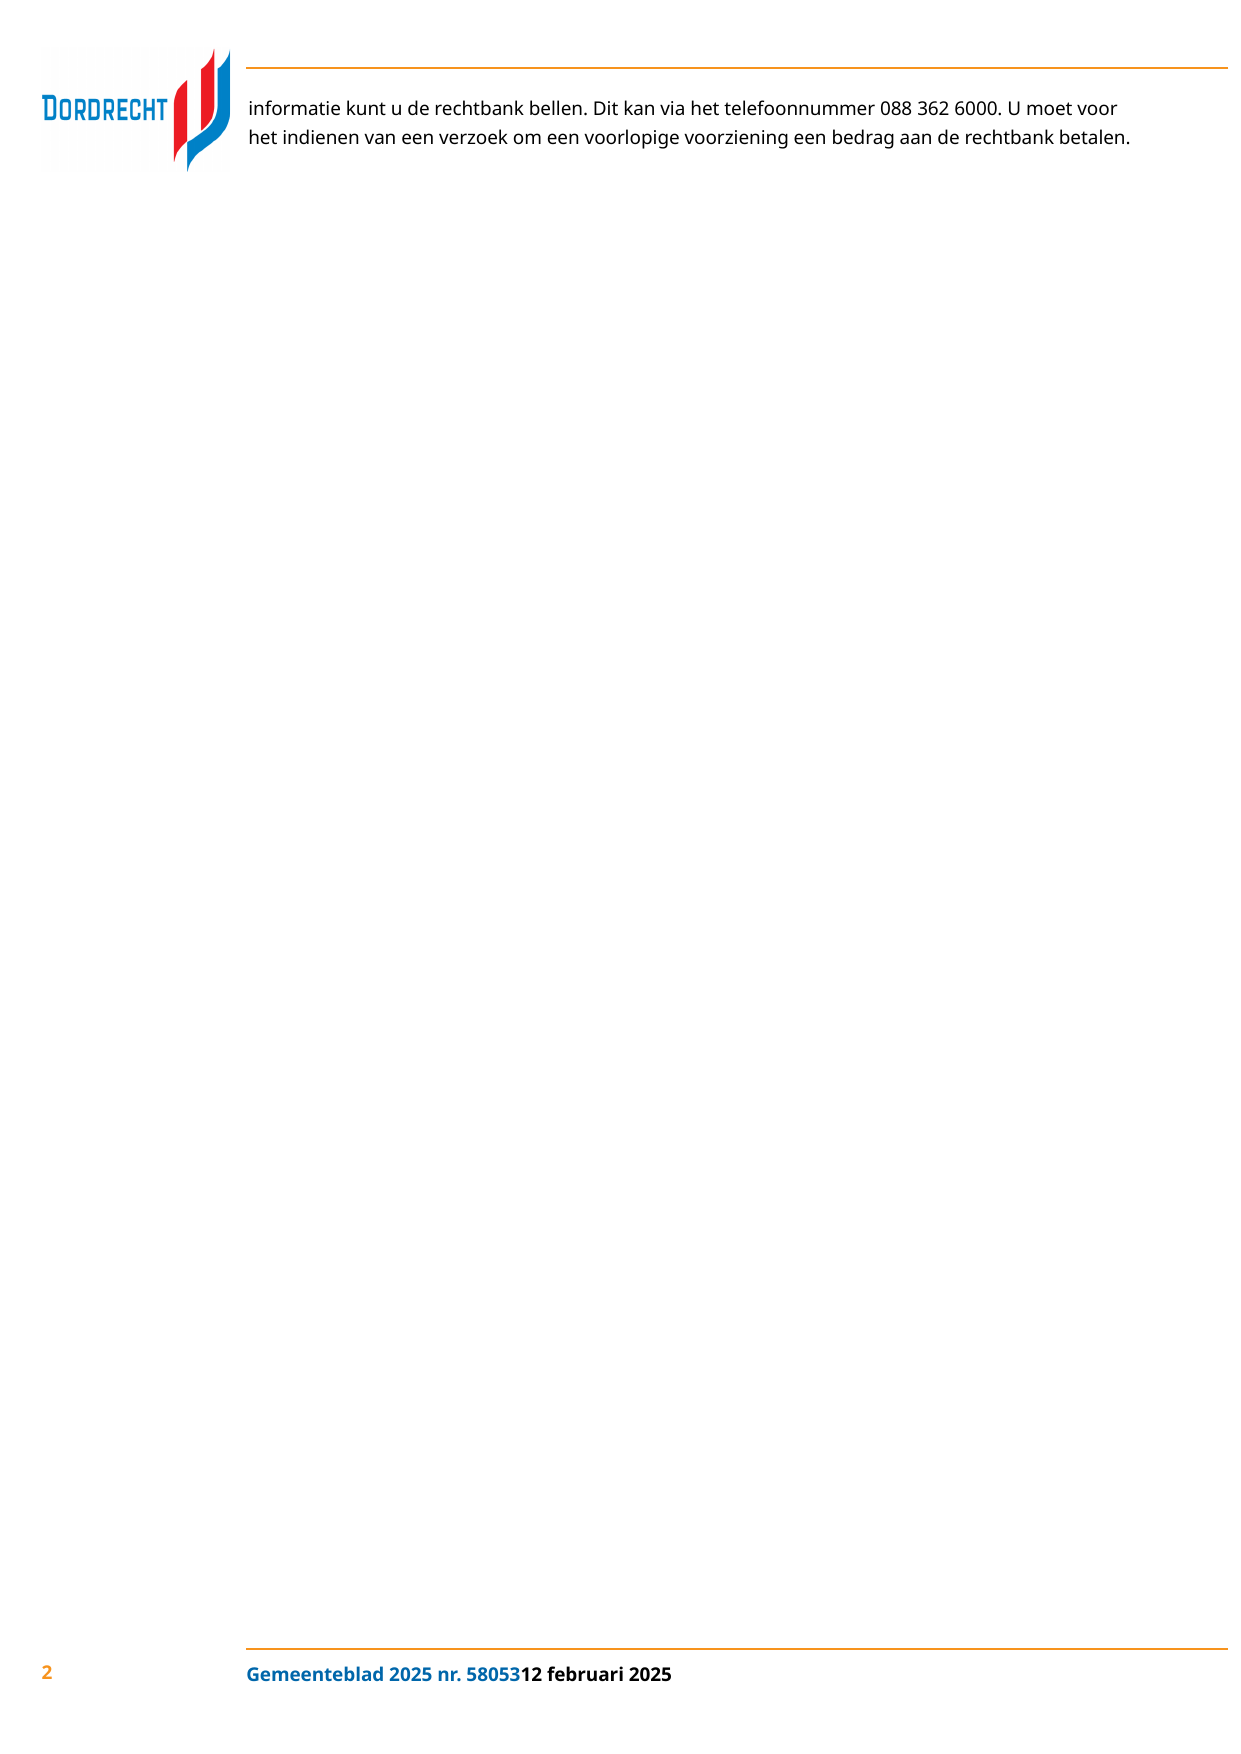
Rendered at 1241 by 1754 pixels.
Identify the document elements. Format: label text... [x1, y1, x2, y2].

text informatie kunt u de rechtbank bellen. Dit kan via het telefoonnummer 088 362 6000. U moet voor het indienen van een verzoek om een voorlopige voorziening een bedrag aan de rechtbank betalen. [248, 95, 1152, 150]
picture [41, 47, 231, 172]
